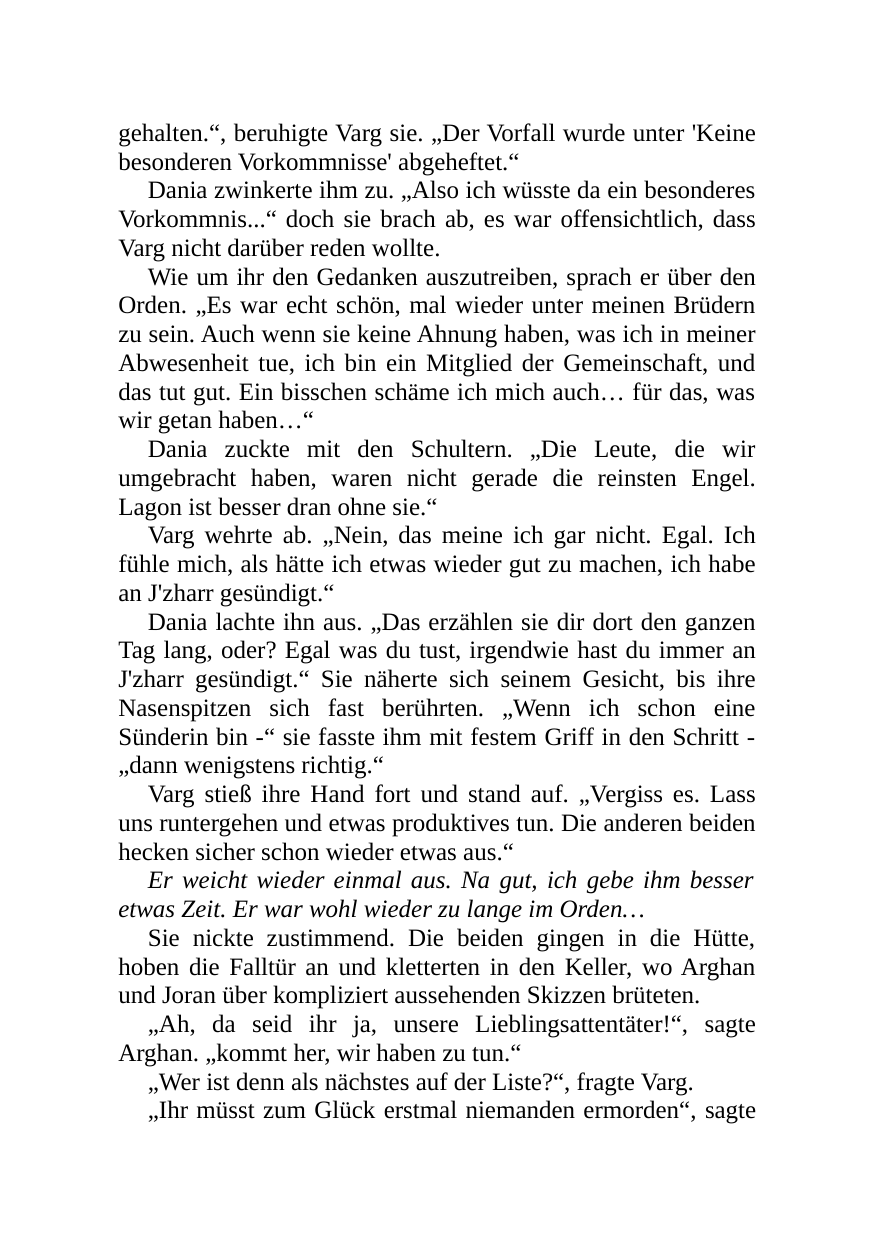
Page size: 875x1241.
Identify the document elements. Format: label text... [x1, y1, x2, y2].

text Varg stieß ihre Hand fort und stand auf. „Vergiss es. Lass uns runtergehen und etwas produktives tun. Die anderen beiden hecken sicher schon wieder etwas aus.“ [118, 779, 756, 866]
text Dania lachte ihn aus. „Das erzählen sie dir dort den ganzen Tag lang, oder? Egal was du tust, irgendwie hast du immer an J'zharr gesündigt.“ Sie näherte sich seinem Gesicht, bis ihre Nasenspitzen sich fast berührten. „Wenn ich schon eine Sünderin bin -“ sie fasste ihm mit festem Griff in den Schritt - „dann wenigstens richtig.“ [118, 607, 756, 779]
text „Wer ist denn als nächstes auf der Liste?“, fragte Varg. [118, 1067, 756, 1096]
text Er weicht wieder einmal aus. Na gut, ich gebe ihm besser etwas Zeit. Er war wohl wieder zu lange im Orden… [118, 866, 756, 923]
text „Ihr müsst zum Glück erstmal niemanden ermorden“, sagte [118, 1096, 756, 1124]
text Dania zwinkerte ihm zu. „Also ich wüsste da ein besonderes Vorkommnis...“ doch sie brach ab, es war offensichtlich, dass Varg nicht darüber reden wollte. [118, 176, 756, 262]
text Dania zuckte mit den Schultern. „Die Leute, die wir umgebracht haben, waren nicht gerade die reinsten Engel. Lagon ist besser dran ohne sie.“ [118, 434, 756, 521]
text „Ah, da seid ihr ja, unsere Lieblingsattentäter!“, sagte Arghan. „kommt her, wir haben zu tun.“ [118, 1009, 756, 1067]
text gehalten.“, beruhigte Varg sie. „Der Vorfall wurde unter 'Keine besonderen Vorkommnisse' abgeheftet.“ [118, 118, 756, 176]
text Wie um ihr den Gedanken auszutreiben, sprach er über den Orden. „Es war echt schön, mal wieder unter meinen Brüdern zu sein. Auch wenn sie keine Ahnung haben, was ich in meiner Abwesenheit tue, ich bin ein Mitglied der Gemeinschaft, und das tut gut. Ein bisschen schäme ich mich auch… für das, was wir getan haben…“ [118, 262, 756, 434]
text Varg wehrte ab. „Nein, das meine ich gar nicht. Egal. Ich fühle mich, als hätte ich etwas wieder gut zu machen, ich habe an J'zharr gesündigt.“ [118, 521, 756, 607]
text Sie nickte zustimmend. Die beiden gingen in die Hütte, hoben die Falltür an und kletterten in den Keller, wo Arghan und Joran über kompliziert aussehenden Skizzen brüteten. [118, 923, 756, 1009]
